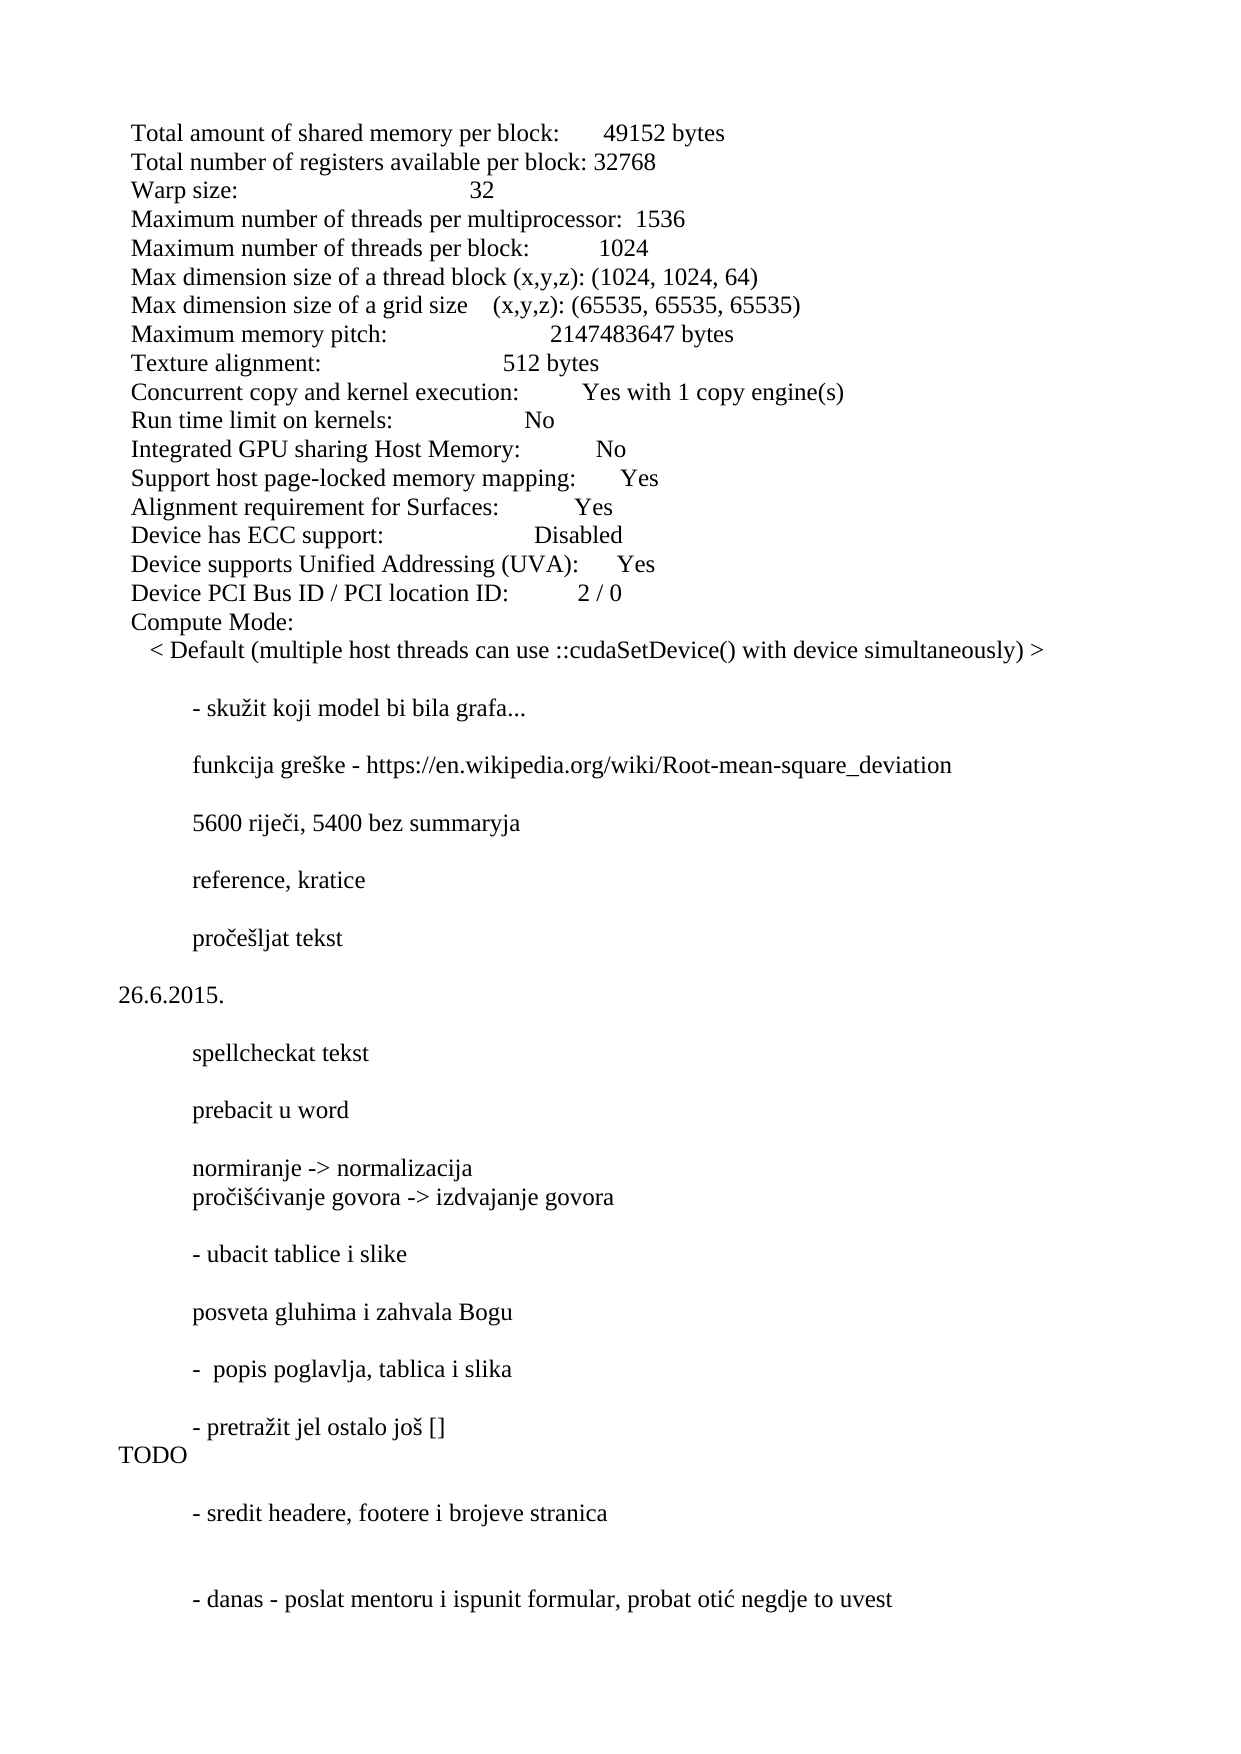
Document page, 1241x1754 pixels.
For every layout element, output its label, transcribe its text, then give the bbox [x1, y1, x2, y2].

text Maximum memory pitch: 2147483647 bytes [118, 319, 1122, 348]
text normiranje -> normalizacija [118, 1153, 1122, 1182]
text 5600 riječi, 5400 bez summaryja [118, 808, 1122, 837]
text Max dimension size of a grid size (x,y,z): (65535, 65535, 65535) [118, 291, 1122, 319]
text 26.6.2015. [118, 981, 1122, 1009]
text Maximum number of threads per multiprocessor: 1536 [118, 204, 1122, 233]
text Run time limit on kernels: No [118, 406, 1122, 434]
text Total amount of shared memory per block: 49152 bytes [118, 118, 1122, 147]
text Maximum number of threads per block: 1024 [118, 233, 1122, 262]
text pročišćivanje govora -> izdvajanje govora [118, 1182, 1122, 1211]
text - sredit headere, footere i brojeve stranica [118, 1498, 1122, 1527]
text Compute Mode: [118, 607, 1122, 636]
text Device PCI Bus ID / PCI location ID: 2 / 0 [118, 578, 1122, 607]
text prebacit u word [118, 1096, 1122, 1124]
text Integrated GPU sharing Host Memory: No [118, 434, 1122, 463]
text funkcija greške - https://en.wikipedia.org/wiki/Root-mean-square_deviation [118, 751, 1122, 779]
text - danas - poslat mentoru i ispunit formular, probat otić negdje to uvest [118, 1584, 1122, 1613]
text Warp size: 32 [118, 176, 1122, 204]
text Support host page-locked memory mapping: Yes [118, 463, 1122, 492]
text pročešljat tekst [118, 923, 1122, 952]
text Device has ECC support: Disabled [118, 521, 1122, 549]
text Device supports Unified Addressing (UVA): Yes [118, 549, 1122, 578]
text Total number of registers available per block: 32768 [118, 147, 1122, 176]
text - pretražit jel ostalo još [] [118, 1412, 1122, 1441]
text - skužit koji model bi bila grafa... [118, 693, 1122, 722]
text posveta gluhima i zahvala Bogu [118, 1297, 1122, 1326]
text - popis poglavlja, tablica i slika [118, 1354, 1122, 1383]
text Texture alignment: 512 bytes [118, 348, 1122, 377]
text reference, kratice [118, 866, 1122, 894]
text - ubacit tablice i slike [118, 1239, 1122, 1268]
text Concurrent copy and kernel execution: Yes with 1 copy engine(s) [118, 377, 1122, 406]
text < Default (multiple host threads can use ::cudaSetDevice() with device simultaneously) > [118, 636, 1122, 664]
text TODO [118, 1441, 1122, 1469]
text spellcheckat tekst [118, 1038, 1122, 1067]
text Max dimension size of a thread block (x,y,z): (1024, 1024, 64) [118, 262, 1122, 291]
text Alignment requirement for Surfaces: Yes [118, 492, 1122, 521]
